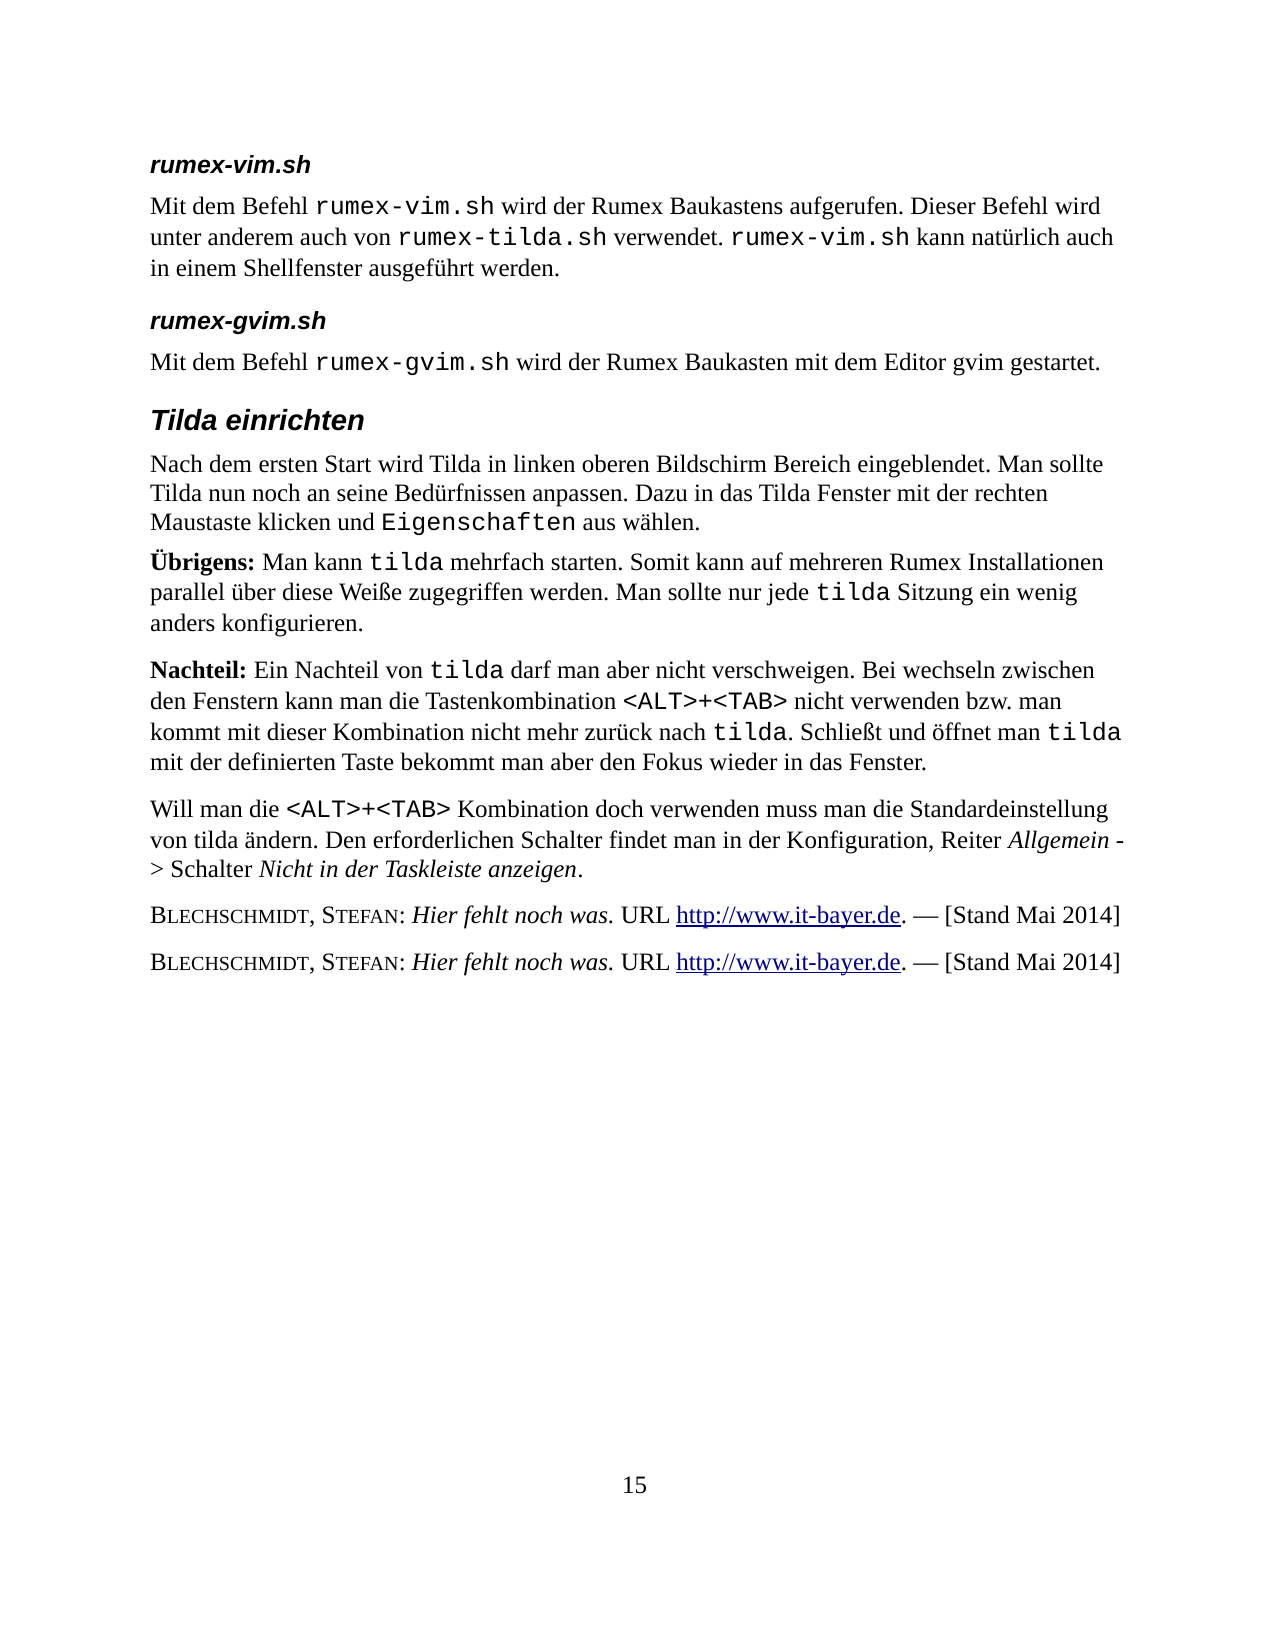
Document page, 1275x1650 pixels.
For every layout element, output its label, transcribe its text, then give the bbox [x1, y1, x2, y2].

text Nachteil: Ein Nachteil von tilda darf man aber nicht verschweigen. Bei wechseln zwischen den Fenstern kann man die Tastenkombination <ALT>+<TAB> nicht verwenden bzw. man kommt mit dieser Kombination nicht mehr zurück nach tilda. Schließt und öffnet man tilda mit der definierten Taste bekommt man aber den Fokus wieder in das Fenster. [150, 655, 1125, 776]
subtitle rumex-vim.sh [150, 150, 1125, 178]
text Mit dem Befehl rumex-gvim.sh wird der Rumex Baukasten mit dem Editor gvim gestartet. [150, 347, 1125, 378]
text Übrigens: Man kann tilda mehrfach starten. Somit kann auf mehreren Rumex Installationen parallel über diese Weiße zugegriffen werden. Man sollte nur jede tilda Sitzung ein wenig anders konfigurieren. [150, 547, 1125, 637]
text Mit dem Befehl rumex-vim.sh wird der Rumex Baukastens aufgerufen. Dieser Befehl wird unter anderem auch von rumex-tilda.sh verwendet. rumex-vim.sh kann natürlich auch in einem Shellfenster ausgeführt werden. [150, 191, 1125, 281]
text Nach dem ersten Start wird Tilda in linken oberen Bildschirm Bereich eingeblendet. Man sollte Tilda nun noch an seine Bedürfnissen anpassen. Dazu in das Tilda Fenster mit der rechten Maustaste klicken und Eigenschaften aus wählen. [150, 449, 1125, 538]
text Blechschmidt, Stefan: Hier fehlt noch was. URL http://www.it-bayer.de. — [Stand Mai 2014] [150, 947, 1125, 976]
text Will man die <ALT>+<TAB> Kombination doch verwenden muss man die Standardeinstellung von tilda ändern. Den erforderlichen Schalter findet man in der Konfiguration, Reiter Allgemein -> Schalter Nicht in der Taskleiste anzeigen. [150, 794, 1125, 882]
text Blechschmidt, Stefan: Hier fehlt noch was. URL http://www.it-bayer.de. — [Stand Mai 2014] [150, 900, 1125, 929]
subtitle Tilda einrichten [150, 403, 1125, 437]
subtitle rumex-gvim.sh [150, 306, 1125, 335]
